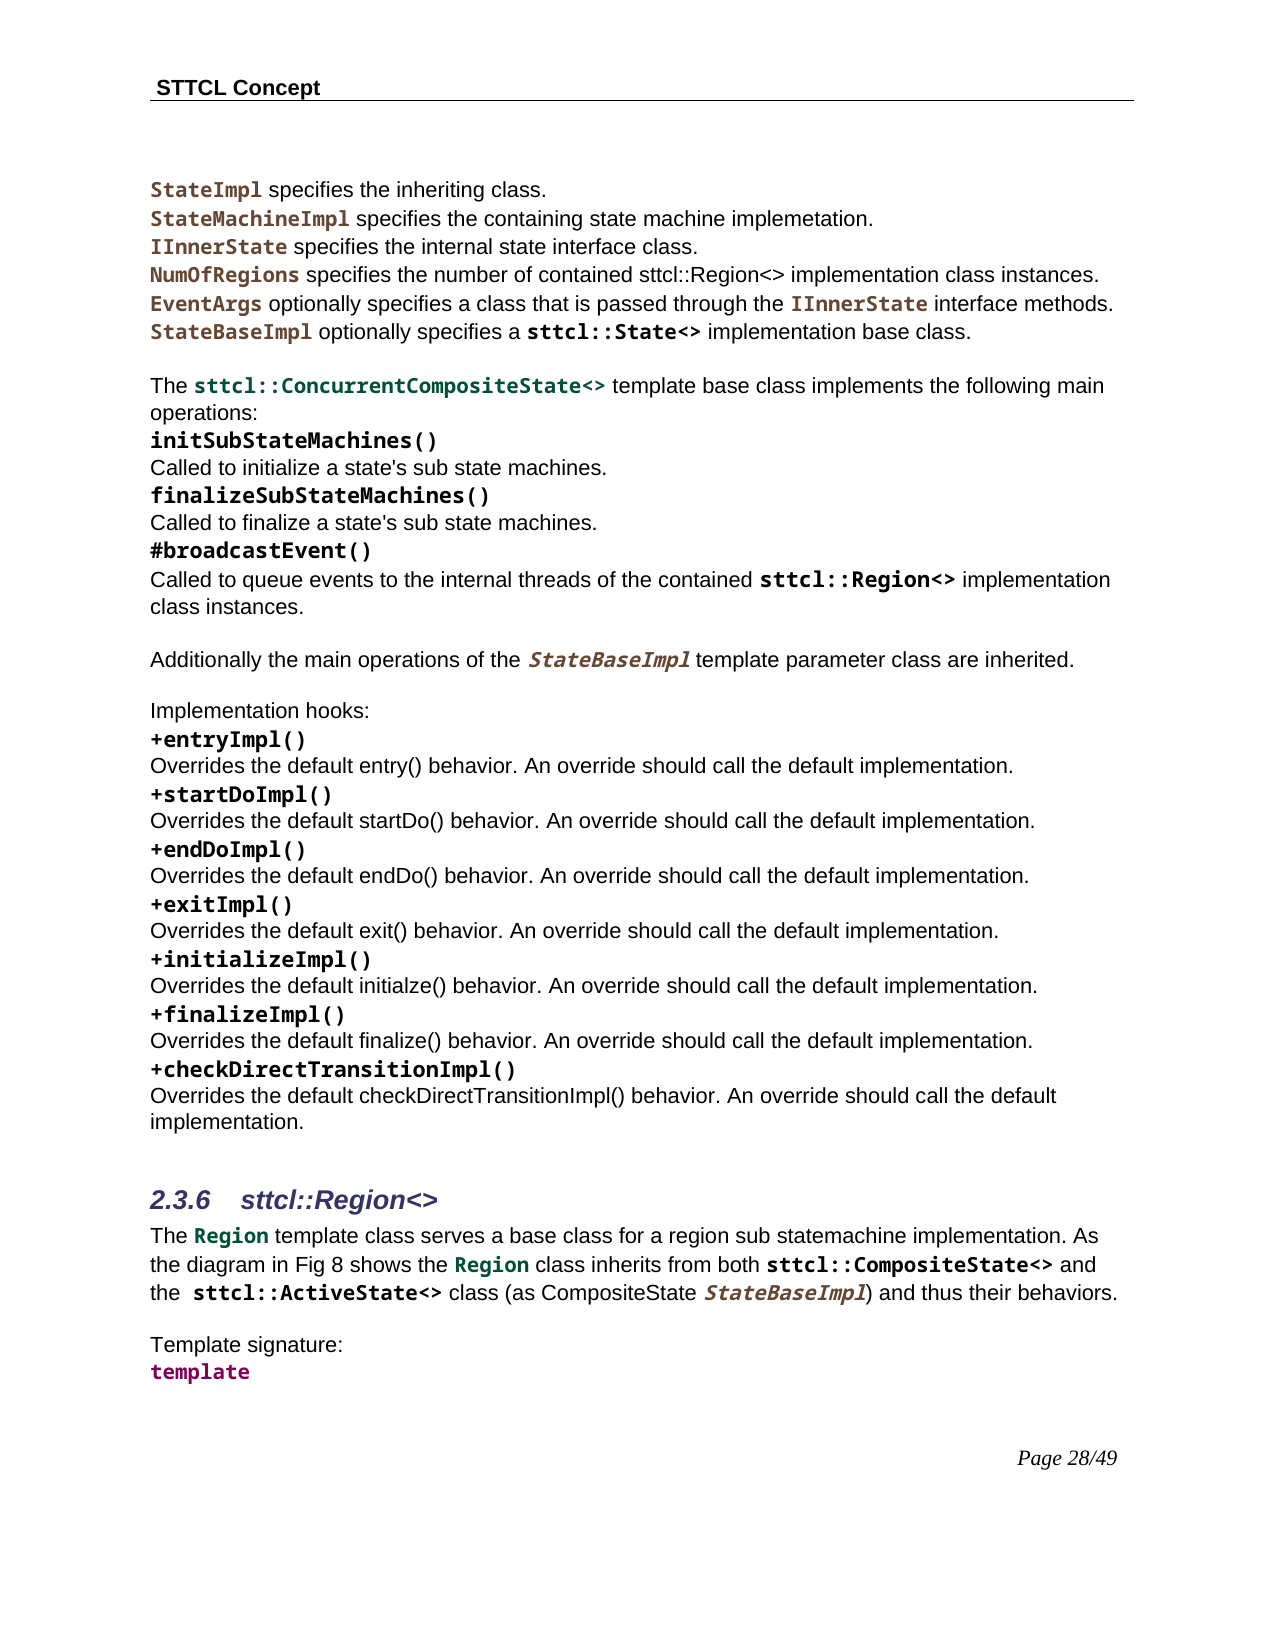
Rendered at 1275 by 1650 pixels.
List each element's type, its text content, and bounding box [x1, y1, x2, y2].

text Additionally the main operations of the StateBaseImpl template parameter class are inherited. [150, 645, 1125, 673]
text +checkDirectTransitionImpl() [150, 1053, 1125, 1083]
text StateBaseImpl optionally specifies a sttcl::State<> implementation base class. [150, 317, 1125, 346]
text StateMachineImpl specifies the containing state machine implemetation. [150, 204, 1125, 232]
text #broadcastEvent() [150, 535, 1125, 564]
text Overrides the default finalize() behavior. An override should call the default implementation. [150, 1028, 1125, 1053]
text The sttcl::ConcurrentCompositeState<> template base class implements the following main operations: [150, 371, 1125, 425]
text Overrides the default checkDirectTransitionImpl() behavior. An override should call the default implementation. [150, 1083, 1125, 1134]
text +entryImpl() [150, 723, 1125, 753]
text finalizeSubStateMachines() [150, 480, 1125, 509]
text IInnerState specifies the internal state interface class. [150, 232, 1125, 261]
text Overrides the default entry() behavior. An override should call the default implementation. [150, 753, 1125, 778]
text StateImpl specifies the inheriting class. [150, 175, 1125, 204]
text Overrides the default startDo() behavior. An override should call the default implementation. [150, 808, 1125, 833]
text template [150, 1357, 1125, 1386]
text +initializeImpl() [150, 943, 1125, 973]
text NumOfRegions specifies the number of contained sttcl::Region<> implementation class instances. [150, 261, 1125, 289]
text EventArgs optionally specifies a class that is passed through the IInnerState interface methods. [150, 289, 1125, 317]
text initSubStateMachines() [150, 425, 1125, 454]
text +startDoImpl() [150, 778, 1125, 808]
text Called to initialize a state's sub state machines. [150, 454, 1125, 480]
text +finalizeImpl() [150, 998, 1125, 1028]
text Overrides the default initialze() behavior. An override should call the default implementation. [150, 973, 1125, 998]
text Overrides the default endDo() behavior. An override should call the default implementation. [150, 863, 1125, 888]
text The Region template class serves a base class for a region sub statemachine implementation. As the diagram in Fig 8 shows the Region class inherits from both sttcl::CompositeState<> and the sttcl::ActiveState<> class (as CompositeState StateBaseImpl) and thus their behaviors. [150, 1221, 1125, 1307]
text Overrides the default exit() behavior. An override should call the default implementation. [150, 918, 1125, 943]
text Called to queue events to the internal threads of the contained sttcl::Region<> implementation class instances. [150, 564, 1125, 619]
text Implementation hooks: [150, 698, 1125, 723]
text Called to finalize a state's sub state machines. [150, 509, 1125, 535]
text +exitImpl() [150, 888, 1125, 918]
text Template signature: [150, 1332, 1125, 1357]
subtitle sttcl::Region<> [150, 1184, 1125, 1215]
text +endDoImpl() [150, 833, 1125, 863]
